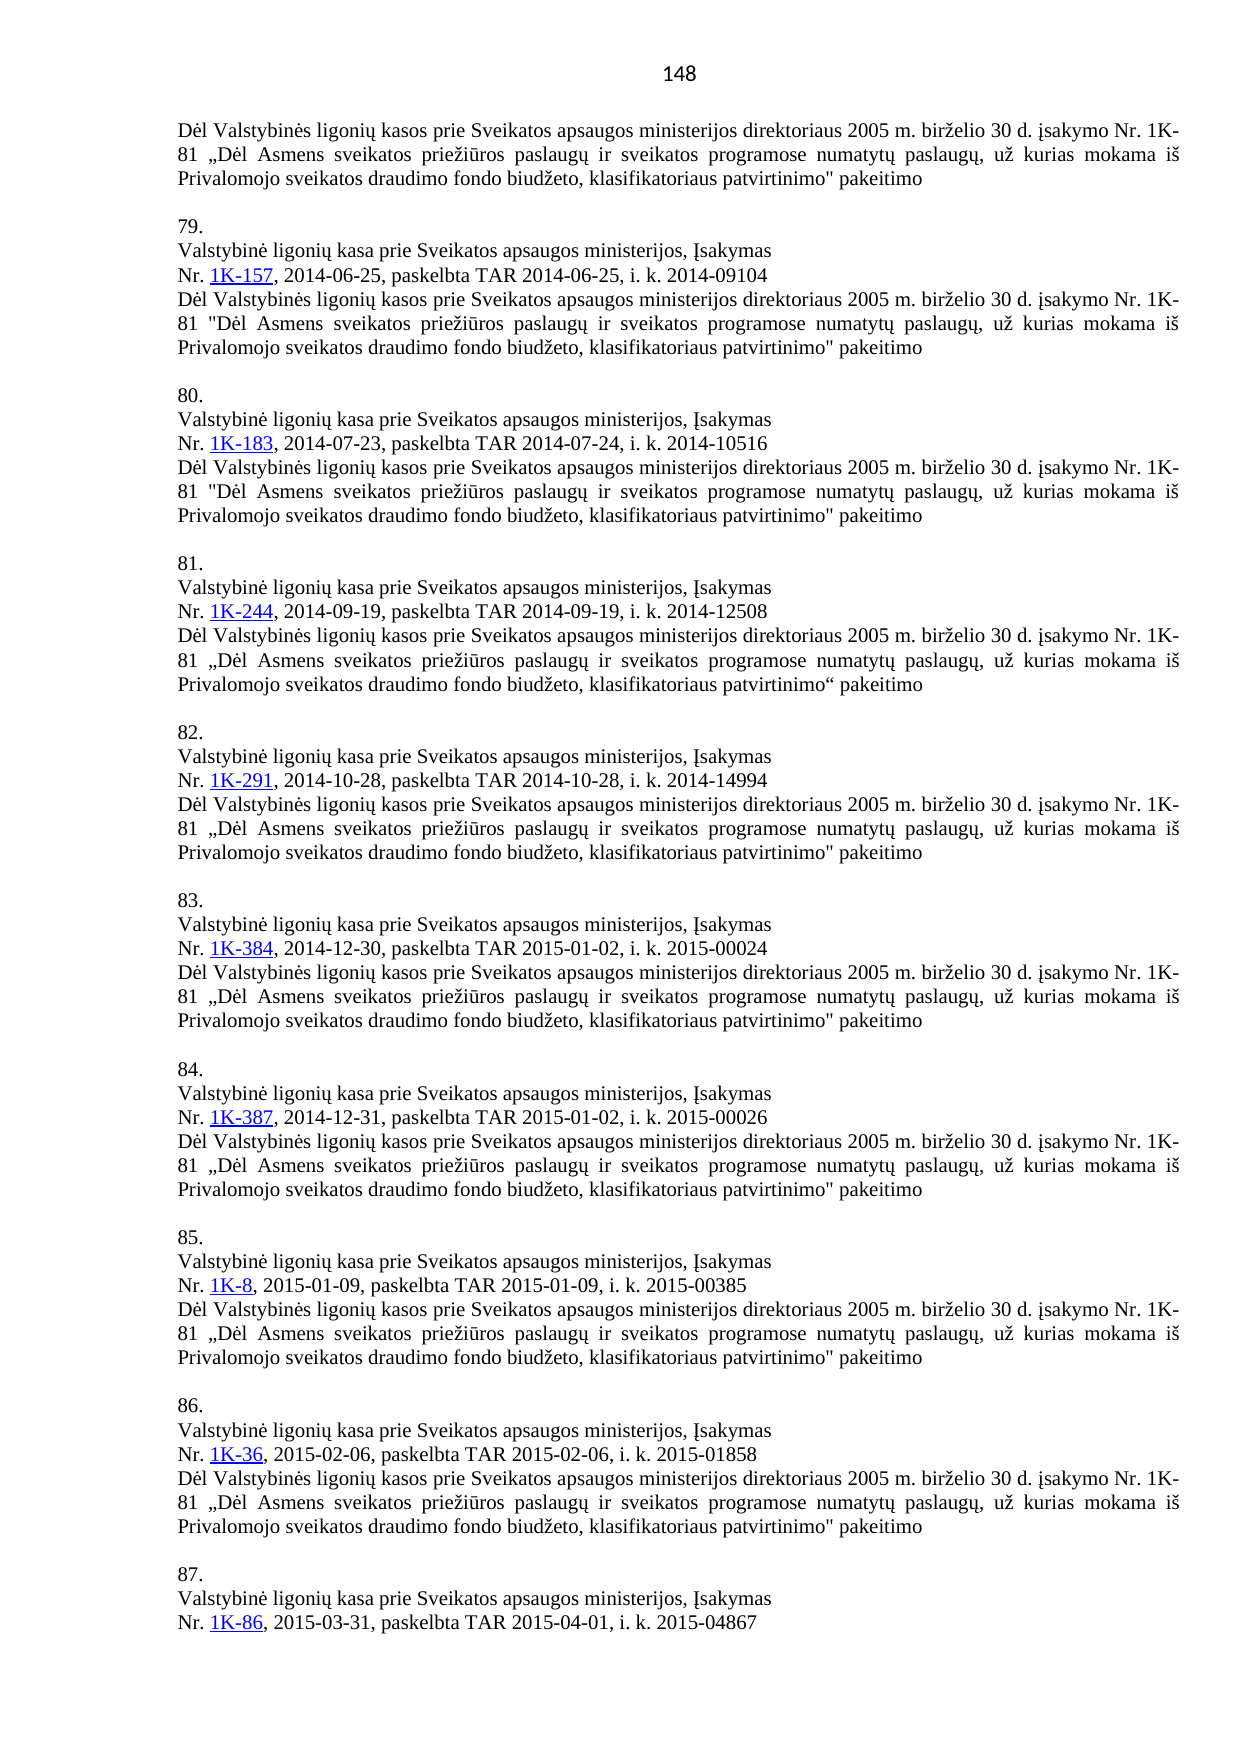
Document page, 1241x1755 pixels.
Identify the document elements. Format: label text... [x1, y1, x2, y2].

text Dėl Valstybinės ligonių kasos prie Sveikatos apsaugos ministerijos direktoriaus 2005 m. birželio 30 d. įsakymo Nr. 1K-81 „Dėl Asmens sveikatos priežiūros paslaugų ir sveikatos programose numatytų paslaugų, už kurias mokama iš Privalomojo sveikatos draudimo fondo biudžeto, klasifikatoriaus patvirtinimo" pakeitimo [177, 1297, 1181, 1369]
text Dėl Valstybinės ligonių kasos prie Sveikatos apsaugos ministerijos direktoriaus 2005 m. birželio 30 d. įsakymo Nr. 1K-81 „Dėl Asmens sveikatos priežiūros paslaugų ir sveikatos programose numatytų paslaugų, už kurias mokama iš Privalomojo sveikatos draudimo fondo biudžeto, klasifikatoriaus patvirtinimo“ pakeitimo [177, 623, 1181, 696]
text Dėl Valstybinės ligonių kasos prie Sveikatos apsaugos ministerijos direktoriaus 2005 m. birželio 30 d. įsakymo Nr. 1K-81 „Dėl Asmens sveikatos priežiūros paslaugų ir sveikatos programose numatytų paslaugų, už kurias mokama iš Privalomojo sveikatos draudimo fondo biudžeto, klasifikatoriaus patvirtinimo" pakeitimo [177, 960, 1181, 1032]
text 80. [177, 383, 1181, 407]
text Valstybinė ligonių kasa prie Sveikatos apsaugos ministerijos, Įsakymas [177, 575, 1181, 599]
text Nr. 1K-384, 2014-12-30, paskelbta TAR 2015-01-02, i. k. 2015-00024 [177, 936, 1181, 960]
text Nr. 1K-244, 2014-09-19, paskelbta TAR 2014-09-19, i. k. 2014-12508 [177, 599, 1181, 623]
text Valstybinė ligonių kasa prie Sveikatos apsaugos ministerijos, Įsakymas [177, 238, 1181, 262]
text Nr. 1K-86, 2015-03-31, paskelbta TAR 2015-04-01, i. k. 2015-04867 [177, 1610, 1181, 1634]
text Valstybinė ligonių kasa prie Sveikatos apsaugos ministerijos, Įsakymas [177, 1586, 1181, 1610]
text Nr. 1K-8, 2015-01-09, paskelbta TAR 2015-01-09, i. k. 2015-00385 [177, 1273, 1181, 1297]
text Dėl Valstybinės ligonių kasos prie Sveikatos apsaugos ministerijos direktoriaus 2005 m. birželio 30 d. įsakymo Nr. 1K-81 „Dėl Asmens sveikatos priežiūros paslaugų ir sveikatos programose numatytų paslaugų, už kurias mokama iš Privalomojo sveikatos draudimo fondo biudžeto, klasifikatoriaus patvirtinimo" pakeitimo [177, 118, 1181, 190]
text 82. [177, 720, 1181, 744]
text Dėl Valstybinės ligonių kasos prie Sveikatos apsaugos ministerijos direktoriaus 2005 m. birželio 30 d. įsakymo Nr. 1K-81 „Dėl Asmens sveikatos priežiūros paslaugų ir sveikatos programose numatytų paslaugų, už kurias mokama iš Privalomojo sveikatos draudimo fondo biudžeto, klasifikatoriaus patvirtinimo" pakeitimo [177, 1466, 1181, 1538]
text 86. [177, 1393, 1181, 1417]
text 79. [177, 214, 1181, 238]
text Valstybinė ligonių kasa prie Sveikatos apsaugos ministerijos, Įsakymas [177, 1417, 1181, 1442]
text 83. [177, 888, 1181, 912]
text Dėl Valstybinės ligonių kasos prie Sveikatos apsaugos ministerijos direktoriaus 2005 m. birželio 30 d. įsakymo Nr. 1K-81 "Dėl Asmens sveikatos priežiūros paslaugų ir sveikatos programose numatytų paslaugų, už kurias mokama iš Privalomojo sveikatos draudimo fondo biudžeto, klasifikatoriaus patvirtinimo" pakeitimo [177, 455, 1181, 527]
text Valstybinė ligonių kasa prie Sveikatos apsaugos ministerijos, Įsakymas [177, 744, 1181, 768]
text Valstybinė ligonių kasa prie Sveikatos apsaugos ministerijos, Įsakymas [177, 1249, 1181, 1273]
text Nr. 1K-291, 2014-10-28, paskelbta TAR 2014-10-28, i. k. 2014-14994 [177, 768, 1181, 792]
text 87. [177, 1562, 1181, 1586]
text Nr. 1K-387, 2014-12-31, paskelbta TAR 2015-01-02, i. k. 2015-00026 [177, 1105, 1181, 1129]
text Dėl Valstybinės ligonių kasos prie Sveikatos apsaugos ministerijos direktoriaus 2005 m. birželio 30 d. įsakymo Nr. 1K-81 „Dėl Asmens sveikatos priežiūros paslaugų ir sveikatos programose numatytų paslaugų, už kurias mokama iš Privalomojo sveikatos draudimo fondo biudžeto, klasifikatoriaus patvirtinimo" pakeitimo [177, 1129, 1181, 1201]
text Dėl Valstybinės ligonių kasos prie Sveikatos apsaugos ministerijos direktoriaus 2005 m. birželio 30 d. įsakymo Nr. 1K-81 "Dėl Asmens sveikatos priežiūros paslaugų ir sveikatos programose numatytų paslaugų, už kurias mokama iš Privalomojo sveikatos draudimo fondo biudžeto, klasifikatoriaus patvirtinimo" pakeitimo [177, 287, 1181, 359]
text 81. [177, 551, 1181, 575]
text Valstybinė ligonių kasa prie Sveikatos apsaugos ministerijos, Įsakymas [177, 1081, 1181, 1105]
text Valstybinė ligonių kasa prie Sveikatos apsaugos ministerijos, Įsakymas [177, 407, 1181, 431]
text 84. [177, 1057, 1181, 1081]
text Nr. 1K-183, 2014-07-23, paskelbta TAR 2014-07-24, i. k. 2014-10516 [177, 431, 1181, 455]
text Nr. 1K-157, 2014-06-25, paskelbta TAR 2014-06-25, i. k. 2014-09104 [177, 262, 1181, 287]
text Dėl Valstybinės ligonių kasos prie Sveikatos apsaugos ministerijos direktoriaus 2005 m. birželio 30 d. įsakymo Nr. 1K-81 „Dėl Asmens sveikatos priežiūros paslaugų ir sveikatos programose numatytų paslaugų, už kurias mokama iš Privalomojo sveikatos draudimo fondo biudžeto, klasifikatoriaus patvirtinimo" pakeitimo [177, 792, 1181, 864]
text Valstybinė ligonių kasa prie Sveikatos apsaugos ministerijos, Įsakymas [177, 912, 1181, 936]
text 85. [177, 1225, 1181, 1249]
text Nr. 1K-36, 2015-02-06, paskelbta TAR 2015-02-06, i. k. 2015-01858 [177, 1442, 1181, 1466]
